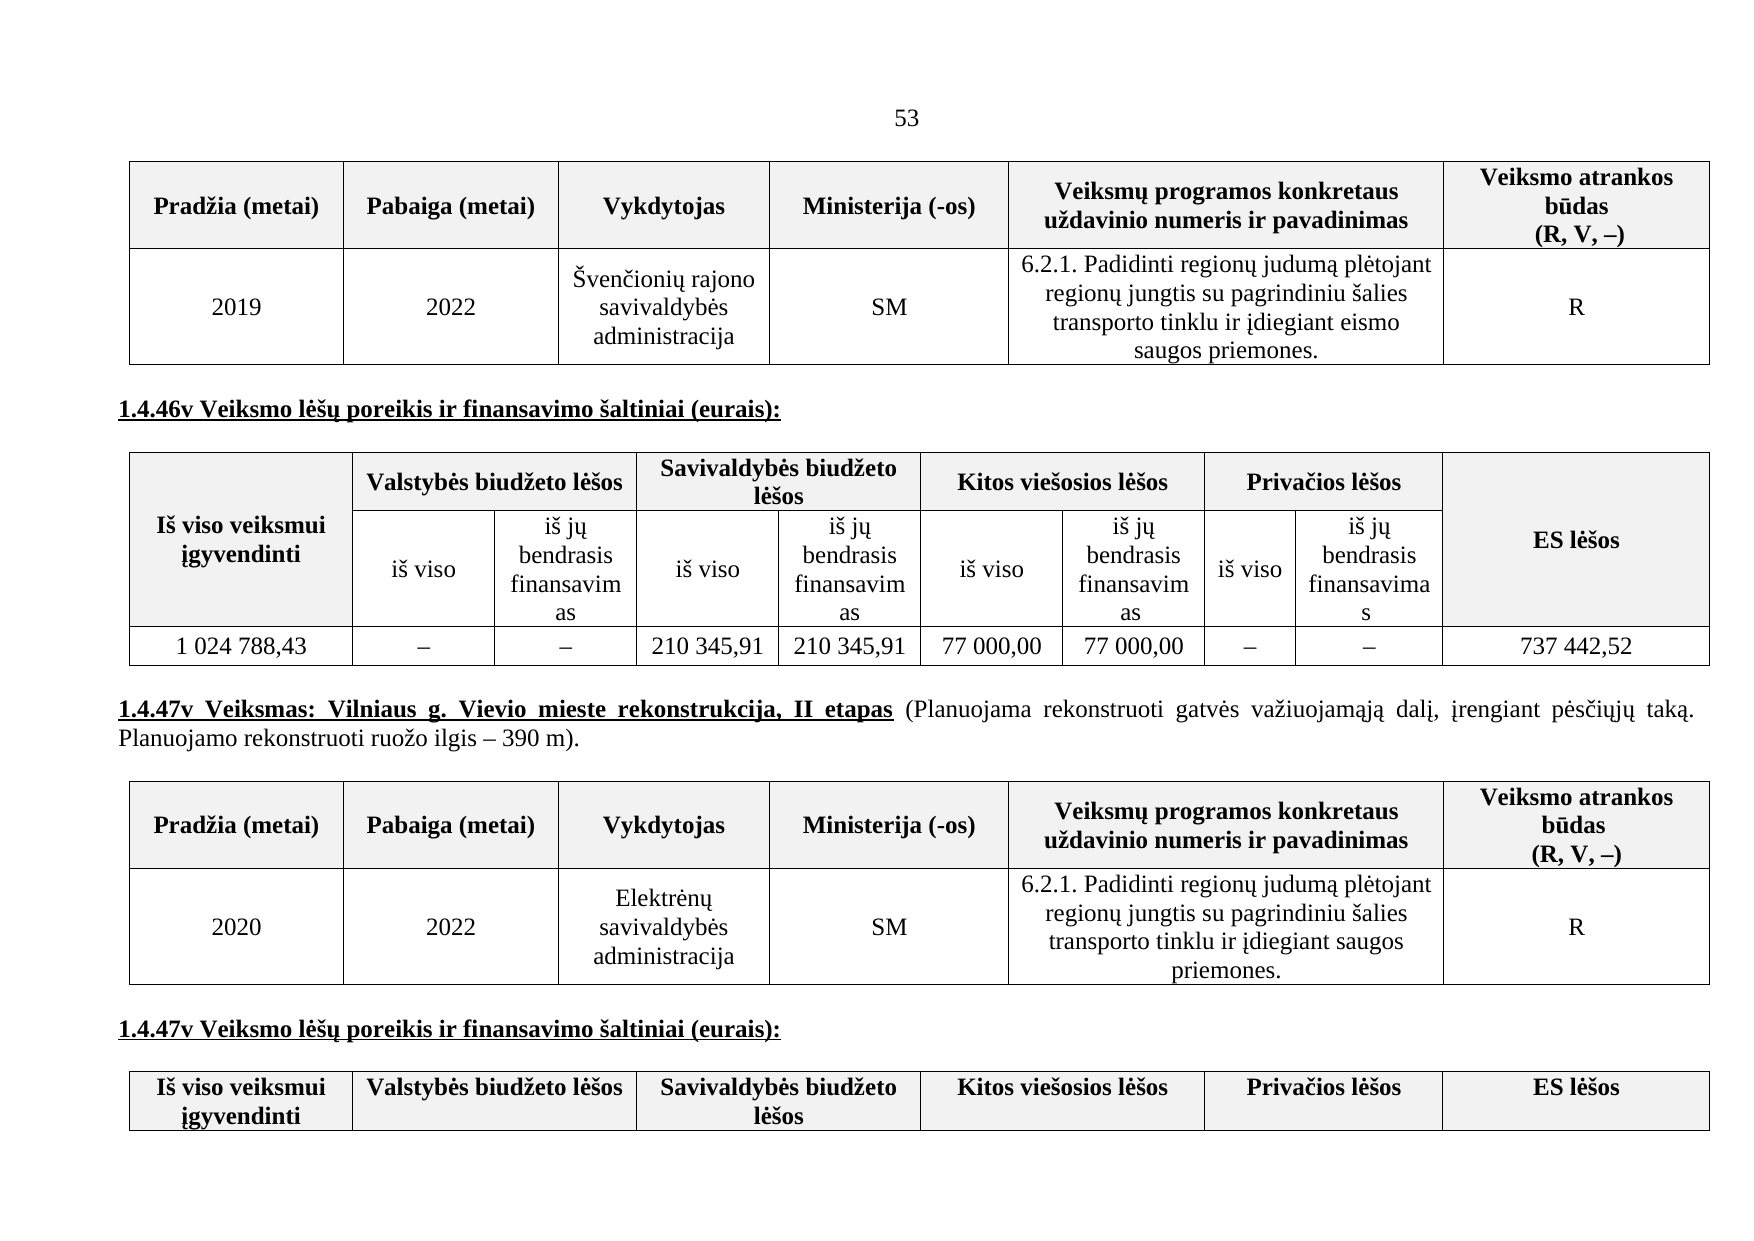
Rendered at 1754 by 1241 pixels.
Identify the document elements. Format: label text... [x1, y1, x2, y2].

table_header Pabaiga (metai) [344, 162, 558, 248]
table_header Veiksmų programos konkretaus uždavinio numeris ir pavadinimas [1009, 782, 1443, 868]
table_cell iš viso [353, 511, 494, 626]
table_cell iš jų bendrasis finansavimas [1296, 511, 1442, 626]
table_cell 6.2.1. Padidinti regionų judumą plėtojant regionų jungtis su pagrindiniu šalies transporto tinklu ir įdiegiant eismo saugos priemones. [1009, 249, 1443, 364]
table_cell 6.2.1. Padidinti regionų judumą plėtojant regionų jungtis su pagrindiniu šalies transporto tinklu ir įdiegiant saugos priemones. [1009, 869, 1443, 984]
table_cell 2022 [344, 869, 558, 984]
table_header Iš viso veiksmui įgyvendinti [130, 1072, 352, 1130]
table_header Valstybės biudžeto lėšos [353, 1072, 636, 1130]
table_header Veiksmo atrankos būdas (R, V, –) [1444, 782, 1709, 868]
text 1.4.47v Veiksmo lėšų poreikis ir finansavimo šaltiniai (eurais): [118, 1014, 1695, 1042]
table_cell 77 000,00 [921, 627, 1062, 664]
table_cell – [1296, 627, 1442, 664]
table_cell 210 345,91 [637, 627, 778, 664]
table_header ES lėšos [1443, 453, 1709, 626]
table_cell iš jų bendrasis finansavimas [779, 511, 920, 626]
table_cell 210 345,91 [779, 627, 920, 664]
text 1.4.47v Veiksmas: Vilniaus g. Vievio mieste rekonstrukcija, II etapas (planuojama rekonstruoti gatvės važiuojamąją dalį, įrengiant pėsčiųjų taką. Planuojamo rekonstruoti ruožo ilgis – 390 m). [118, 694, 1695, 752]
table_cell 2019 [130, 249, 343, 364]
table_cell iš jų bendrasis finansavimas [1063, 511, 1204, 626]
table_cell R [1444, 249, 1709, 364]
table_header Iš viso veiksmui įgyvendinti [130, 453, 352, 626]
table_cell 77 000,00 [1063, 627, 1204, 664]
table_cell 2020 [130, 869, 343, 984]
table_header Kitos viešosios lėšos [921, 1072, 1204, 1130]
table_header Valstybės biudžeto lėšos [353, 453, 636, 510]
table_header Pradžia (metai) [130, 782, 343, 868]
table_cell SM [770, 249, 1008, 364]
table_header ES lėšos [1443, 1072, 1709, 1130]
table_header Privačios lėšos [1205, 453, 1442, 510]
table_header Veiksmų programos konkretaus uždavinio numeris ir pavadinimas [1009, 162, 1443, 248]
table_cell iš viso [637, 511, 778, 626]
table_header Pradžia (metai) [130, 162, 343, 248]
table_cell – [1205, 627, 1295, 664]
table_cell 1 024 788,43 [130, 627, 352, 664]
table_header Ministerija (-os) [770, 782, 1008, 868]
table_cell – [353, 627, 494, 664]
table_cell Elektrėnų savivaldybės administracija [559, 869, 769, 984]
table_header Veiksmo atrankos būdas (R, V, –) [1444, 162, 1709, 248]
table_header Vykdytojas [559, 782, 769, 868]
text 1.4.46v Veiksmo lėšų poreikis ir finansavimo šaltiniai (eurais): [118, 394, 1695, 423]
table_header Savivaldybės biudžeto lėšos [637, 453, 920, 510]
table_cell 737 442,52 [1443, 627, 1709, 664]
table_cell Švenčionių rajono savivaldybės administracija [559, 249, 769, 364]
table_header Kitos viešosios lėšos [921, 453, 1204, 510]
table_header Savivaldybės biudžeto lėšos [637, 1072, 920, 1130]
table_header Privačios lėšos [1205, 1072, 1442, 1130]
table_header Ministerija (-os) [770, 162, 1008, 248]
table_header Vykdytojas [559, 162, 769, 248]
table_cell iš viso [1205, 511, 1295, 626]
table_cell SM [770, 869, 1008, 984]
table_header Pabaiga (metai) [344, 782, 558, 868]
table_cell iš viso [921, 511, 1062, 626]
table_cell 2022 [344, 249, 558, 364]
table_cell – [495, 627, 636, 664]
table_cell R [1444, 869, 1709, 984]
table_cell iš jų bendrasis finansavimas [495, 511, 636, 626]
